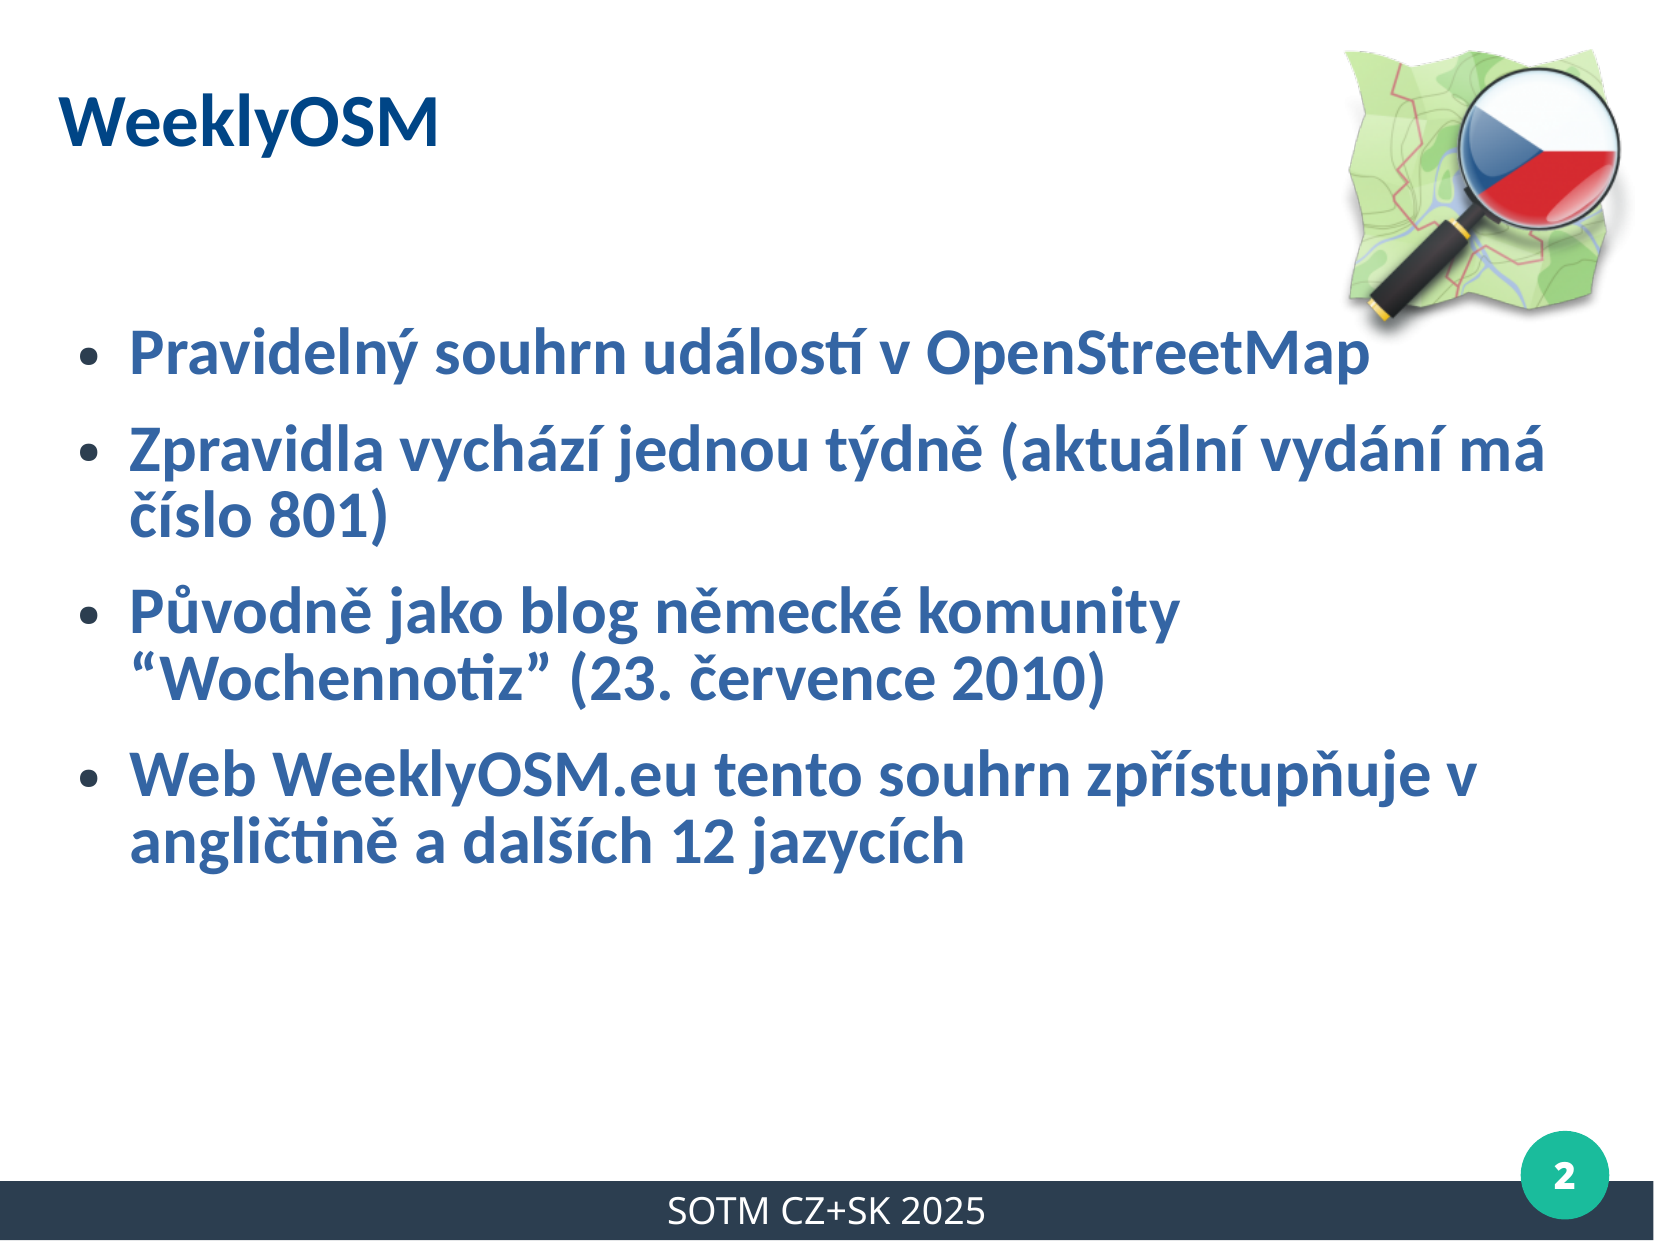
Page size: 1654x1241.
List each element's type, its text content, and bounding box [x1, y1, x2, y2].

picture [1334, 49, 1635, 350]
list Pravidelný souhrn událostí v OpenStreetMap Zpravidla vychází jednou týdně (aktuální vydání má číslo 801) Původně jako blog německé komunity “Wochennotiz” (23. července 2010) Web WeeklyOSM.eu tento souhrn zpřístupňuje v angličtině a dalších 12 jazycích [59, 324, 1595, 1152]
title WeeklyOSM [59, 49, 1347, 207]
